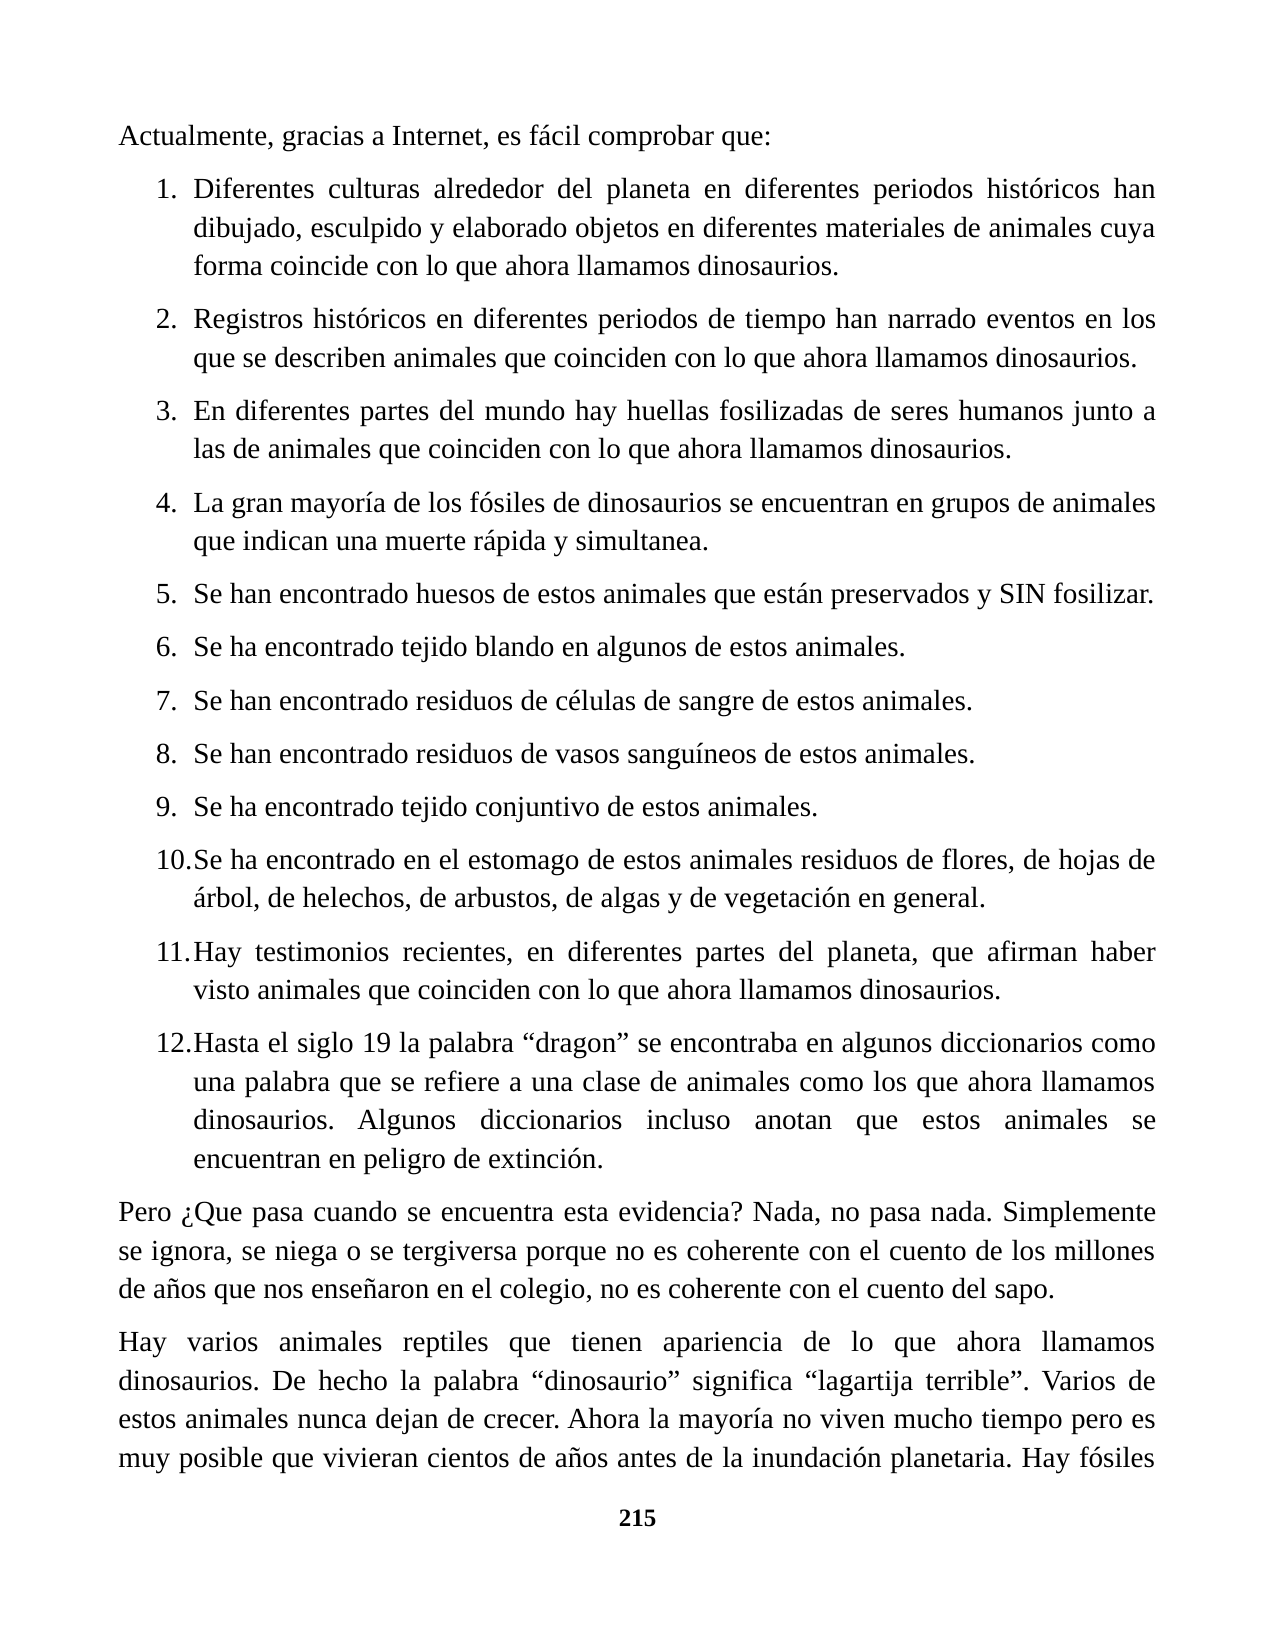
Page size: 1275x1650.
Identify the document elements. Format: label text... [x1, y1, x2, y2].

list Se ha encontrado tejido blando en algunos de estos animales. [156, 629, 1157, 663]
list Diferentes culturas alrededor del planeta en diferentes periodos históricos han dibujado, esculpido y elaborado objetos en diferentes materiales de animales cuya forma coincide con lo que ahora llamamos dinosaurios. [156, 171, 1157, 282]
list Se han encontrado residuos de vasos sanguíneos de estos animales. [156, 736, 1157, 769]
list Hasta el siglo 19 la palabra “dragon” se encontraba en algunos diccionarios como una palabra que se refiere a una clase de animales como los que ahora llamamos dinosaurios. Algunos diccionarios incluso anotan que estos animales se encuentran en peligro de extinción. [156, 1025, 1157, 1174]
list Hay testimonios recientes, en diferentes partes del planeta, que afirman haber visto animales que coinciden con lo que ahora llamamos dinosaurios. [156, 934, 1157, 1006]
list Se han encontrado huesos de estos animales que están preservados y SIN fosilizar. [156, 576, 1157, 610]
text Actualmente, gracias a Internet, es fácil comprobar que: [118, 118, 1157, 152]
list En diferentes partes del mundo hay huellas fosilizadas de seres humanos junto a las de animales que coinciden con lo que ahora llamamos dinosaurios. [156, 393, 1157, 465]
text Pero ¿Que pasa cuando se encuentra esta evidencia? Nada, no pasa nada. Simplemente se ignora, se niega o se tergiversa porque no es coherente con el cuento de los millones de años que nos enseñaron en el colegio, no es coherente con el cuento del sapo. [118, 1194, 1157, 1305]
list Se han encontrado residuos de células de sangre de estos animales. [156, 683, 1157, 716]
list La gran mayoría de los fósiles de dinosaurios se encuentran en grupos de animales que indican una muerte rápida y simultanea. [156, 485, 1157, 557]
list Registros históricos en diferentes periodos de tiempo han narrado eventos en los que se describen animales que coinciden con lo que ahora llamamos dinosaurios. [156, 301, 1157, 373]
text Hay varios animales reptiles que tienen apariencia de lo que ahora llamamos dinosaurios. De hecho la palabra “dinosaurio” significa “lagartija terrible”. Varios de estos animales nunca dejan de crecer. Ahora la mayoría no viven mucho tiempo pero es muy posible que vivieran cientos de años antes de la inundación planetaria. Hay fósiles [118, 1324, 1157, 1473]
list Se ha encontrado en el estomago de estos animales residuos de flores, de hojas de árbol, de helechos, de arbustos, de algas y de vegetación en general. [156, 842, 1157, 914]
list Se ha encontrado tejido conjuntivo de estos animales. [156, 789, 1157, 822]
